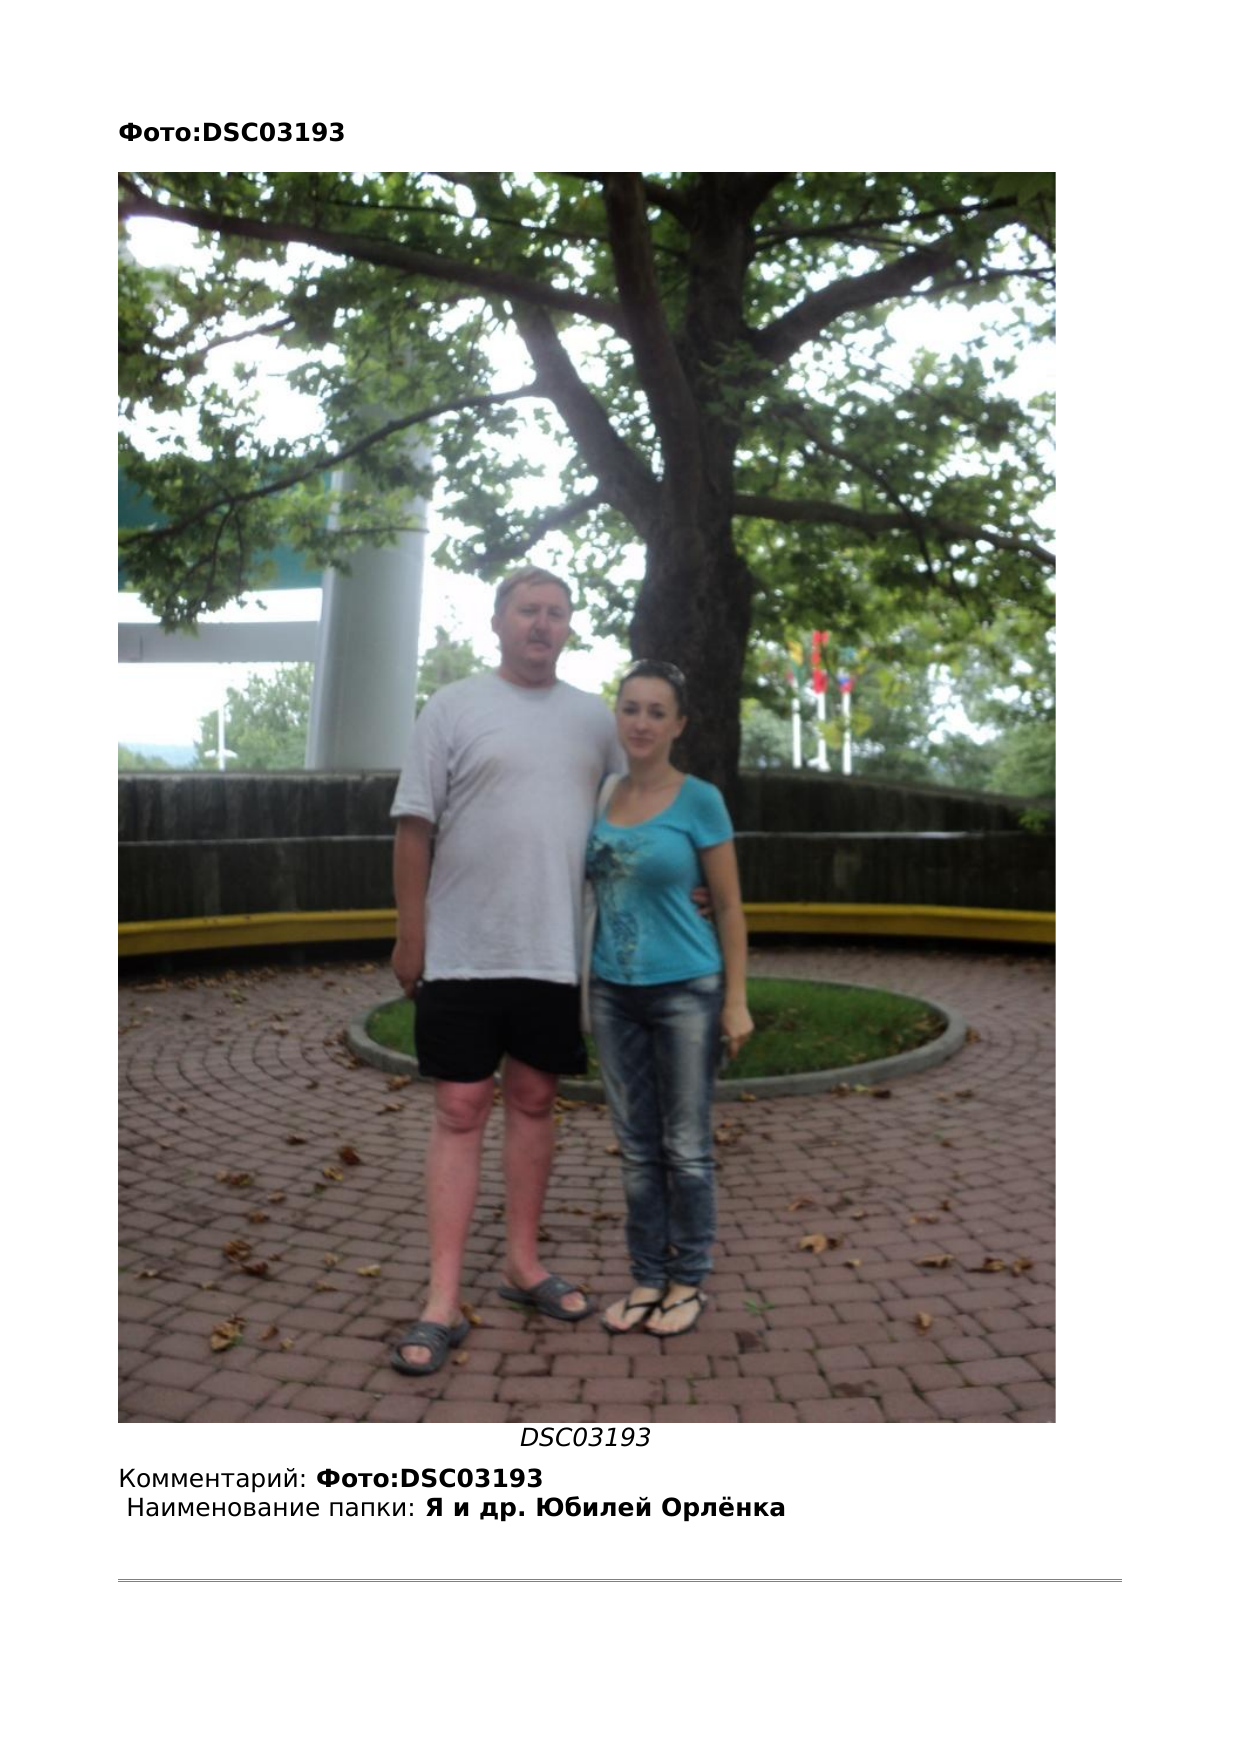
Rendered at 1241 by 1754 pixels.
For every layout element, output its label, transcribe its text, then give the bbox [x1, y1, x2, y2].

subtitle Фото:DSC03193 [118, 118, 1122, 147]
picture [118, 172, 1056, 1423]
text DSC03193 [118, 1423, 1056, 1452]
text Комментарий: Фото:DSC03193 Наименование папки: Я и др. Юбилей Орлёнка [118, 1464, 1122, 1552]
